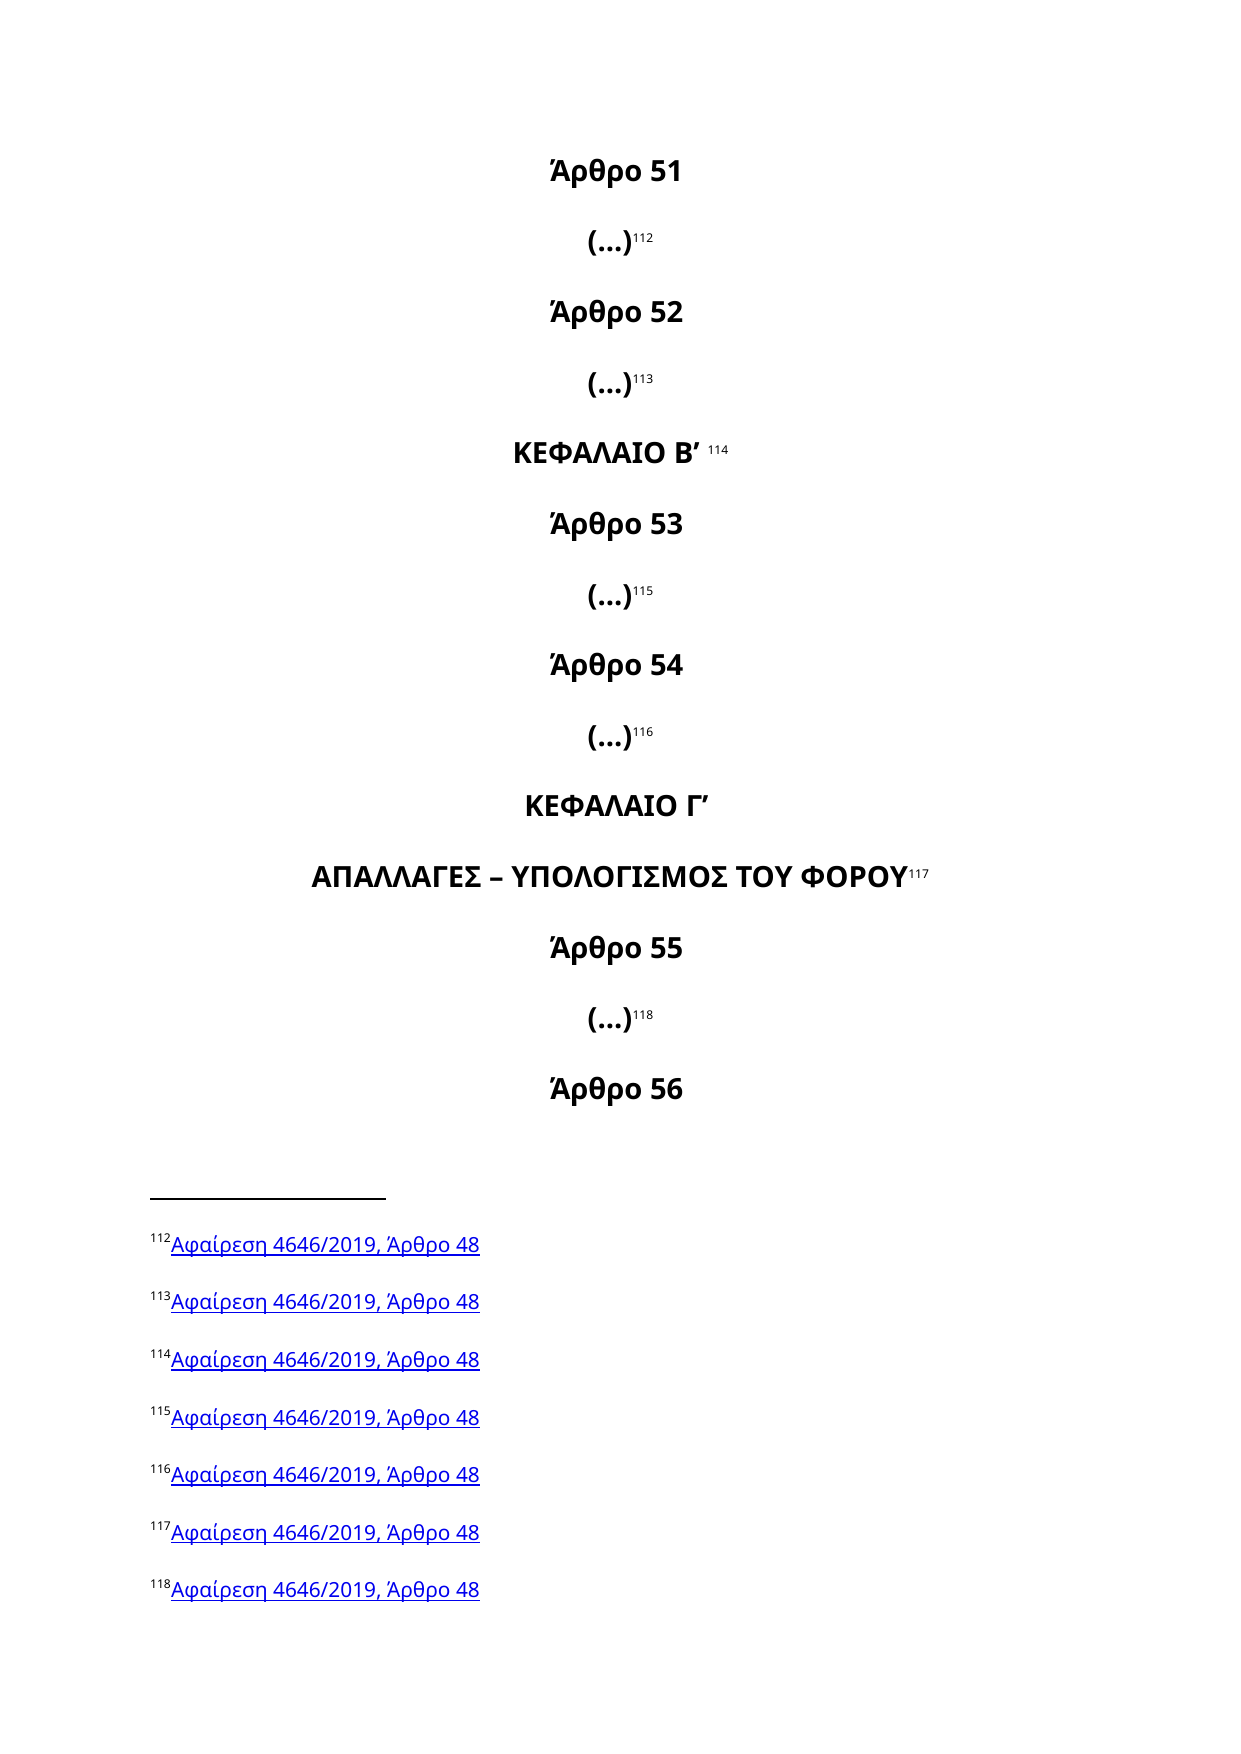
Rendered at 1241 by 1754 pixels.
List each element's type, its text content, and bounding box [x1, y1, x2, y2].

subtitle (...) [150, 574, 1090, 613]
text Αφαίρεση 4646/2019, Άρθρο 48 [150, 1460, 1090, 1489]
text Αφαίρεση 4646/2019, Άρθρο 48 [150, 1230, 1090, 1258]
subtitle (...) [150, 221, 1090, 260]
subtitle (...) [150, 715, 1090, 755]
subtitle (...) [150, 362, 1090, 402]
text Αφαίρεση 4646/2019, Άρθρο 48 [150, 1403, 1090, 1431]
subtitle Άρθρο 55 [150, 927, 1090, 967]
subtitle Άρθρο 56 [150, 1068, 1090, 1108]
subtitle Άρθρο 51 [150, 150, 1090, 190]
subtitle Άρθρο 52 [150, 291, 1090, 331]
subtitle (...) [150, 997, 1090, 1037]
text Αφαίρεση 4646/2019, Άρθρο 48 [150, 1576, 1090, 1604]
text Αφαίρεση 4646/2019, Άρθρο 48 [150, 1518, 1090, 1546]
subtitle ΚΕΦΑΛΑΙΟ Β’ [150, 432, 1090, 472]
subtitle Άρθρο 53 [150, 503, 1090, 543]
subtitle ΑΠΑΛΛΑΓΕΣ – ΥΠΟΛΟΓΙΣΜΟΣ ΤΟΥ ΦΟΡΟΥ [150, 856, 1090, 896]
subtitle Άρθρο 54 [150, 644, 1090, 684]
text Αφαίρεση 4646/2019, Άρθρο 48 [150, 1287, 1090, 1316]
text Αφαίρεση 4646/2019, Άρθρο 48 [150, 1345, 1090, 1373]
subtitle ΚΕΦΑΛΑΙΟ Γ’ [150, 786, 1090, 825]
